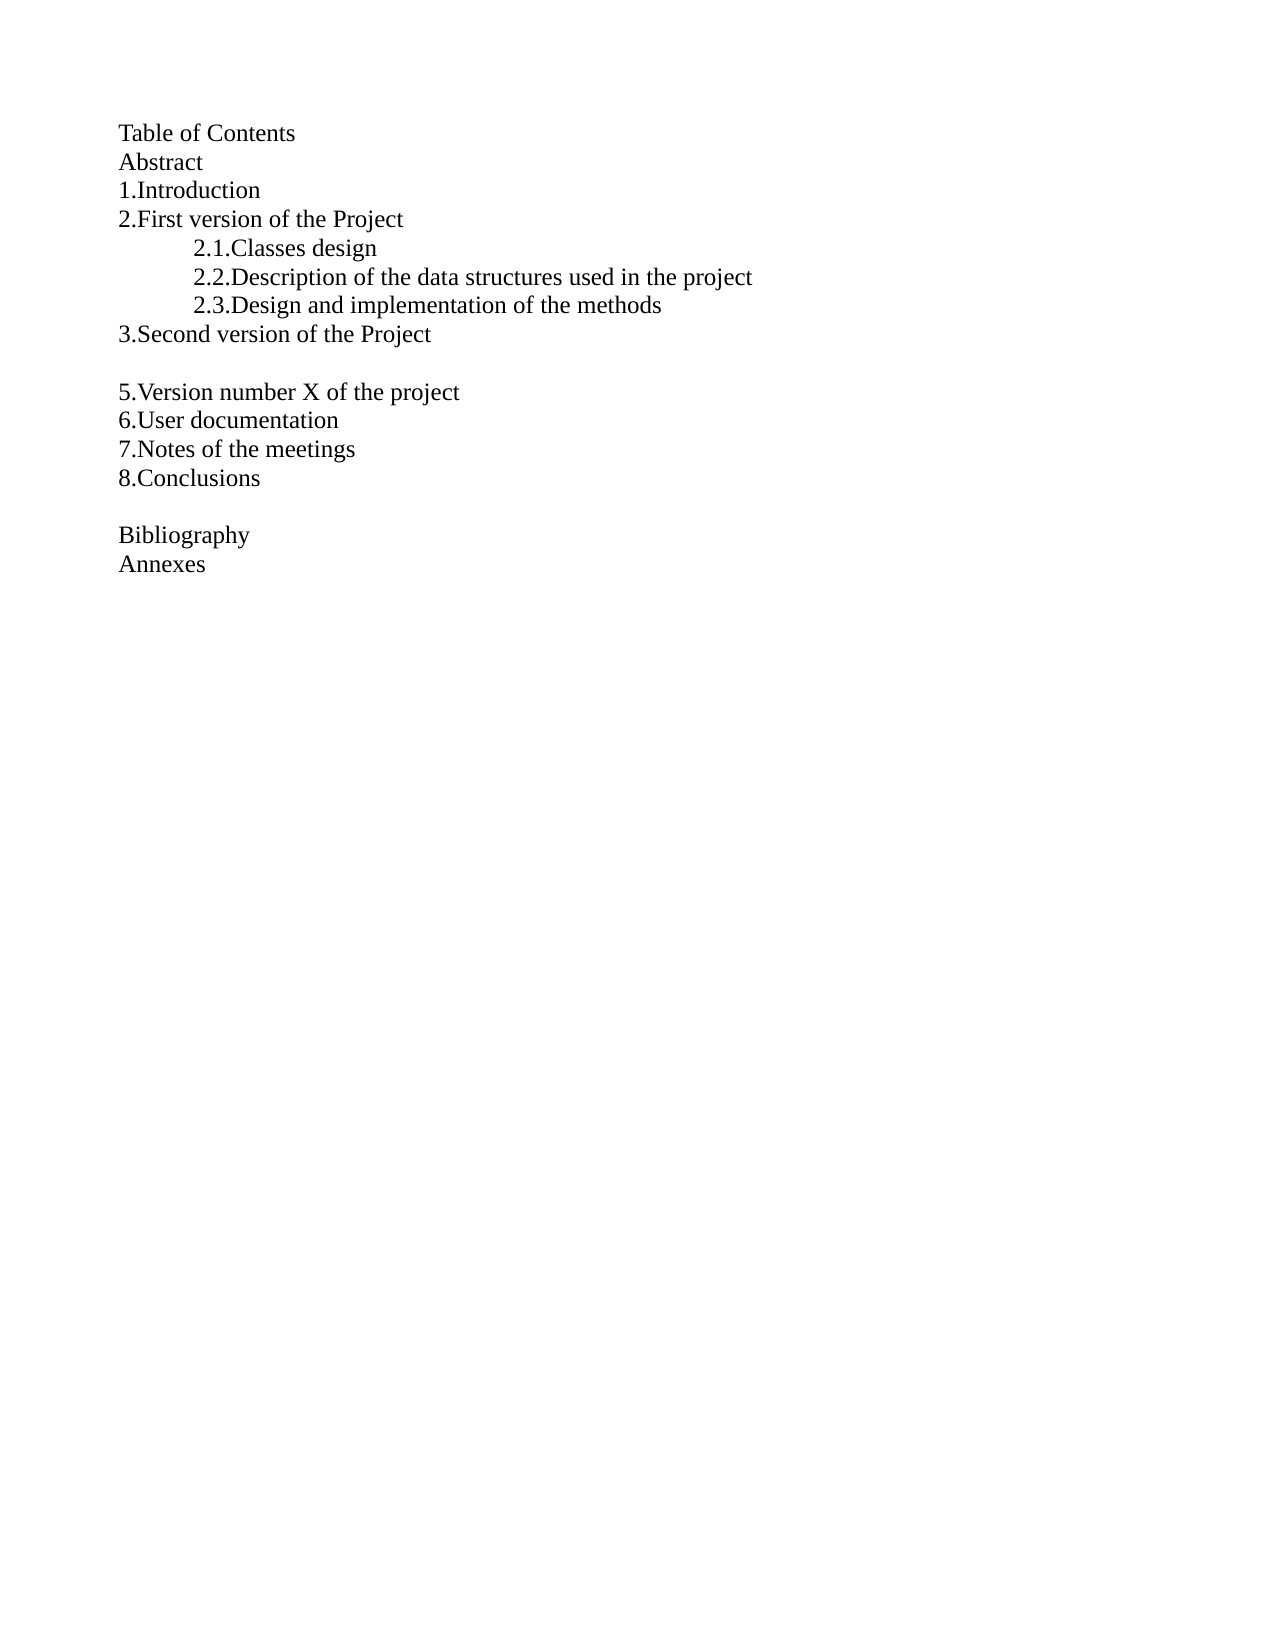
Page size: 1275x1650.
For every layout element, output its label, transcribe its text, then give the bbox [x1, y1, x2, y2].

text Annexes [118, 549, 1157, 578]
text 8.Conclusions [118, 463, 1157, 492]
text Bibliography [118, 521, 1157, 549]
text 3.Second version of the Project [118, 319, 1157, 348]
text 5.Version number X of the project [118, 377, 1157, 406]
text 7.Notes of the meetings [118, 434, 1157, 463]
text 2.1.Classes design [118, 233, 1157, 262]
text 2.3.Design and implementation of the methods [118, 291, 1157, 319]
text 2.2.Description of the data structures used in the project [118, 262, 1157, 291]
text 1.Introduction [118, 176, 1157, 204]
text Abstract [118, 147, 1157, 176]
text 6.User documentation [118, 406, 1157, 434]
text 2.First version of the Project [118, 204, 1157, 233]
text Table of Contents [118, 118, 1157, 147]
